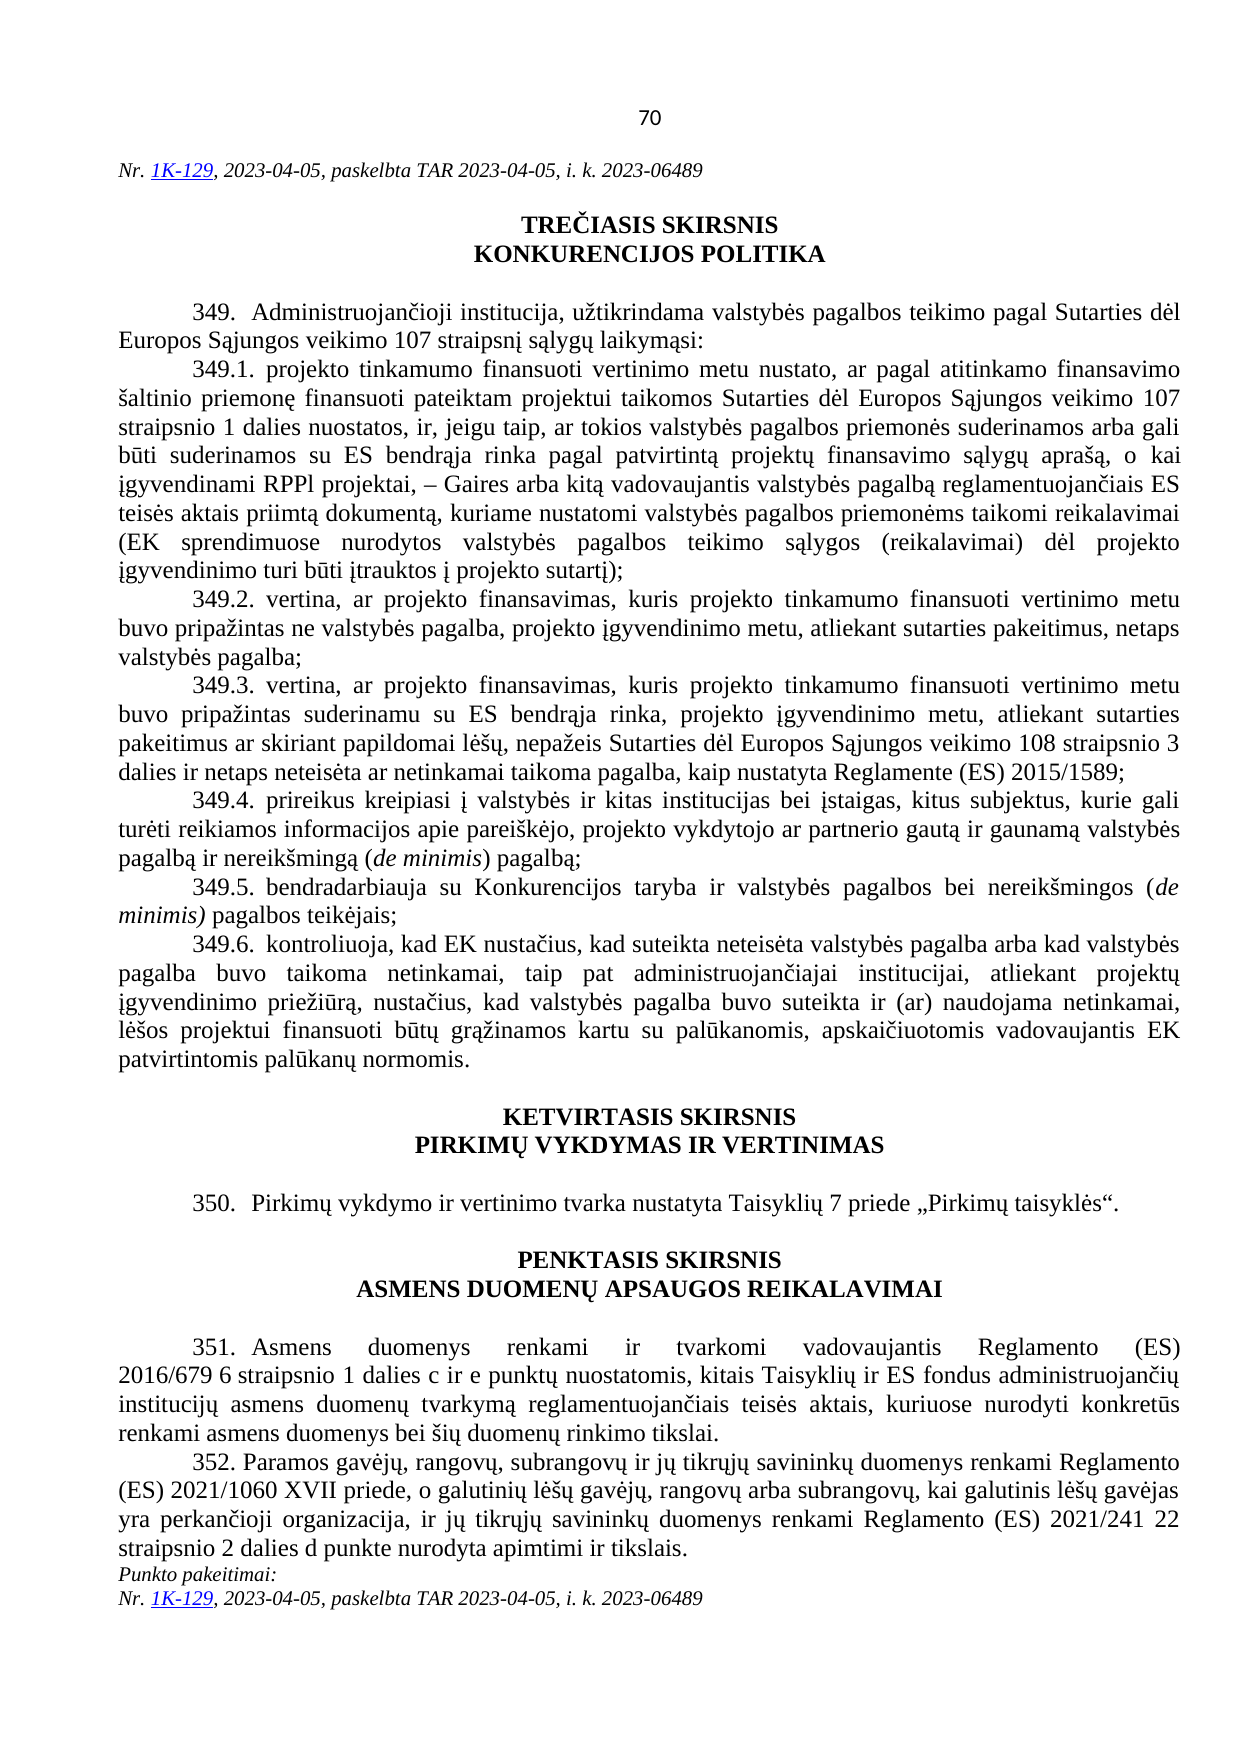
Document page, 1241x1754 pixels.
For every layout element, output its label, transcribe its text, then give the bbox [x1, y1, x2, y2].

text 349.5. bendradarbiauja su Konkurencijos taryba ir valstybės pagalbos bei nereikšmingos (de minimis) pagalbos teikėjais; [118, 872, 1181, 929]
text Nr. 1K-129, 2023-04-05, paskelbta TAR 2023-04-05, i. k. 2023-06489 [118, 1586, 1181, 1610]
text 349.1. projekto tinkamumo finansuoti vertinimo metu nustato, ar pagal atitinkamo finansavimo šaltinio priemonę finansuoti pateiktam projektui taikomos Sutarties dėl Europos Sąjungos veikimo 107 straipsnio 1 dalies nuostatos, ir, jeigu taip, ar tokios valstybės pagalbos priemonės suderinamos arba gali būti suderinamos su ES bendrąja rinka pagal patvirtintą projektų finansavimo sąlygų aprašą, o kai įgyvendinami RPPl projektai, – Gaires arba kitą vadovaujantis valstybės pagalbą reglamentuojančiais ES teisės aktais priimtą dokumentą, kuriame nustatomi valstybės pagalbos priemonėms taikomi reikalavimai (EK sprendimuose nurodytos valstybės pagalbos teikimo sąlygos (reikalavimai) dėl projekto įgyvendinimo turi būti įtrauktos į projekto sutartį); [118, 354, 1181, 584]
text 349.4. prireikus kreipiasi į valstybės ir kitas institucijas bei įstaigas, kitus subjektus, kurie gali turėti reikiamos informacijos apie pareiškėjo, projekto vykdytojo ar partnerio gautą ir gaunamą valstybės pagalbą ir nereikšmingą (de minimis) pagalbą; [118, 786, 1181, 872]
text 349.3. vertina, ar projekto finansavimas, kuris projekto tinkamumo finansuoti vertinimo metu buvo pripažintas suderinamu su ES bendrąja rinka, projekto įgyvendinimo metu, atliekant sutarties pakeitimus ar skiriant papildomai lėšų, nepažeis Sutarties dėl Europos Sąjungos veikimo 108 straipsnio 3 dalies ir netaps neteisėta ar netinkamai taikoma pagalba, kaip nustatyta Reglamente (ES) 2015/1589; [118, 671, 1181, 786]
text 350. Pirkimų vykdymo ir vertinimo tvarka nustatyta Taisyklių 7 priede „Pirkimų taisyklės“. [118, 1188, 1181, 1217]
subtitle ASMENS DUOMENŲ APSAUGOS REIKALAVIMAI [118, 1274, 1181, 1303]
text 349.6. kontroliuoja, kad EK nustačius, kad suteikta neteisėta valstybės pagalba arba kad valstybės pagalba buvo taikoma netinkamai, taip pat administruojančiajai institucijai, atliekant projektų įgyvendinimo priežiūrą, nustačius, kad valstybės pagalba buvo suteikta ir (ar) naudojama netinkamai, lėšos projektui finansuoti būtų grąžinamos kartu su palūkanomis, apskaičiuotomis vadovaujantis EK patvirtintomis palūkanų normomis. [118, 929, 1181, 1073]
subtitle KETVIRTASIS SKIRSNIS [118, 1102, 1181, 1131]
text Punkto pakeitimai: [118, 1562, 1181, 1586]
text 349.2. vertina, ar projekto finansavimas, kuris projekto tinkamumo finansuoti vertinimo metu buvo pripažintas ne valstybės pagalba, projekto įgyvendinimo metu, atliekant sutarties pakeitimus, netaps valstybės pagalba; [118, 584, 1181, 671]
text 352. Paramos gavėjų, rangovų, subrangovų ir jų tikrųjų savininkų duomenys renkami Reglamento (ES) 2021/1060 XVII priede, o galutinių lėšų gavėjų, rangovų arba subrangovų, kai galutinis lėšų gavėjas yra perkančioji organizacija, ir jų tikrųjų savininkų duomenys renkami Reglamento (ES) 2021/241 22 straipsnio 2 dalies d punkte nurodyta apimtimi ir tikslais. [118, 1447, 1181, 1562]
subtitle TREČIASIS SKIRSNIS [118, 211, 1181, 239]
subtitle PENKTASIS SKIRSNIS [118, 1246, 1181, 1274]
subtitle KONKURENCIJOS POLITIKA [118, 239, 1181, 268]
text 351. Asmens duomenys renkami ir tvarkomi vadovaujantis Reglamento (ES) 2016/679 6 straipsnio 1 dalies c ir e punktų nuostatomis, kitais Taisyklių ir ES fondus administruojančių institucijų asmens duomenų tvarkymą reglamentuojančiais teisės aktais, kuriuose nurodyti konkretūs renkami asmens duomenys bei šių duomenų rinkimo tikslai. [118, 1332, 1181, 1447]
subtitle PIRKIMŲ VYKDYMAS IR VERTINIMAS [118, 1131, 1181, 1159]
text 349. Administruojančioji institucija, užtikrindama valstybės pagalbos teikimo pagal Sutarties dėl Europos Sąjungos veikimo 107 straipsnį sąlygų laikymąsi: [118, 297, 1181, 354]
text Nr. 1K-129, 2023-04-05, paskelbta TAR 2023-04-05, i. k. 2023-06489 [118, 158, 1181, 182]
